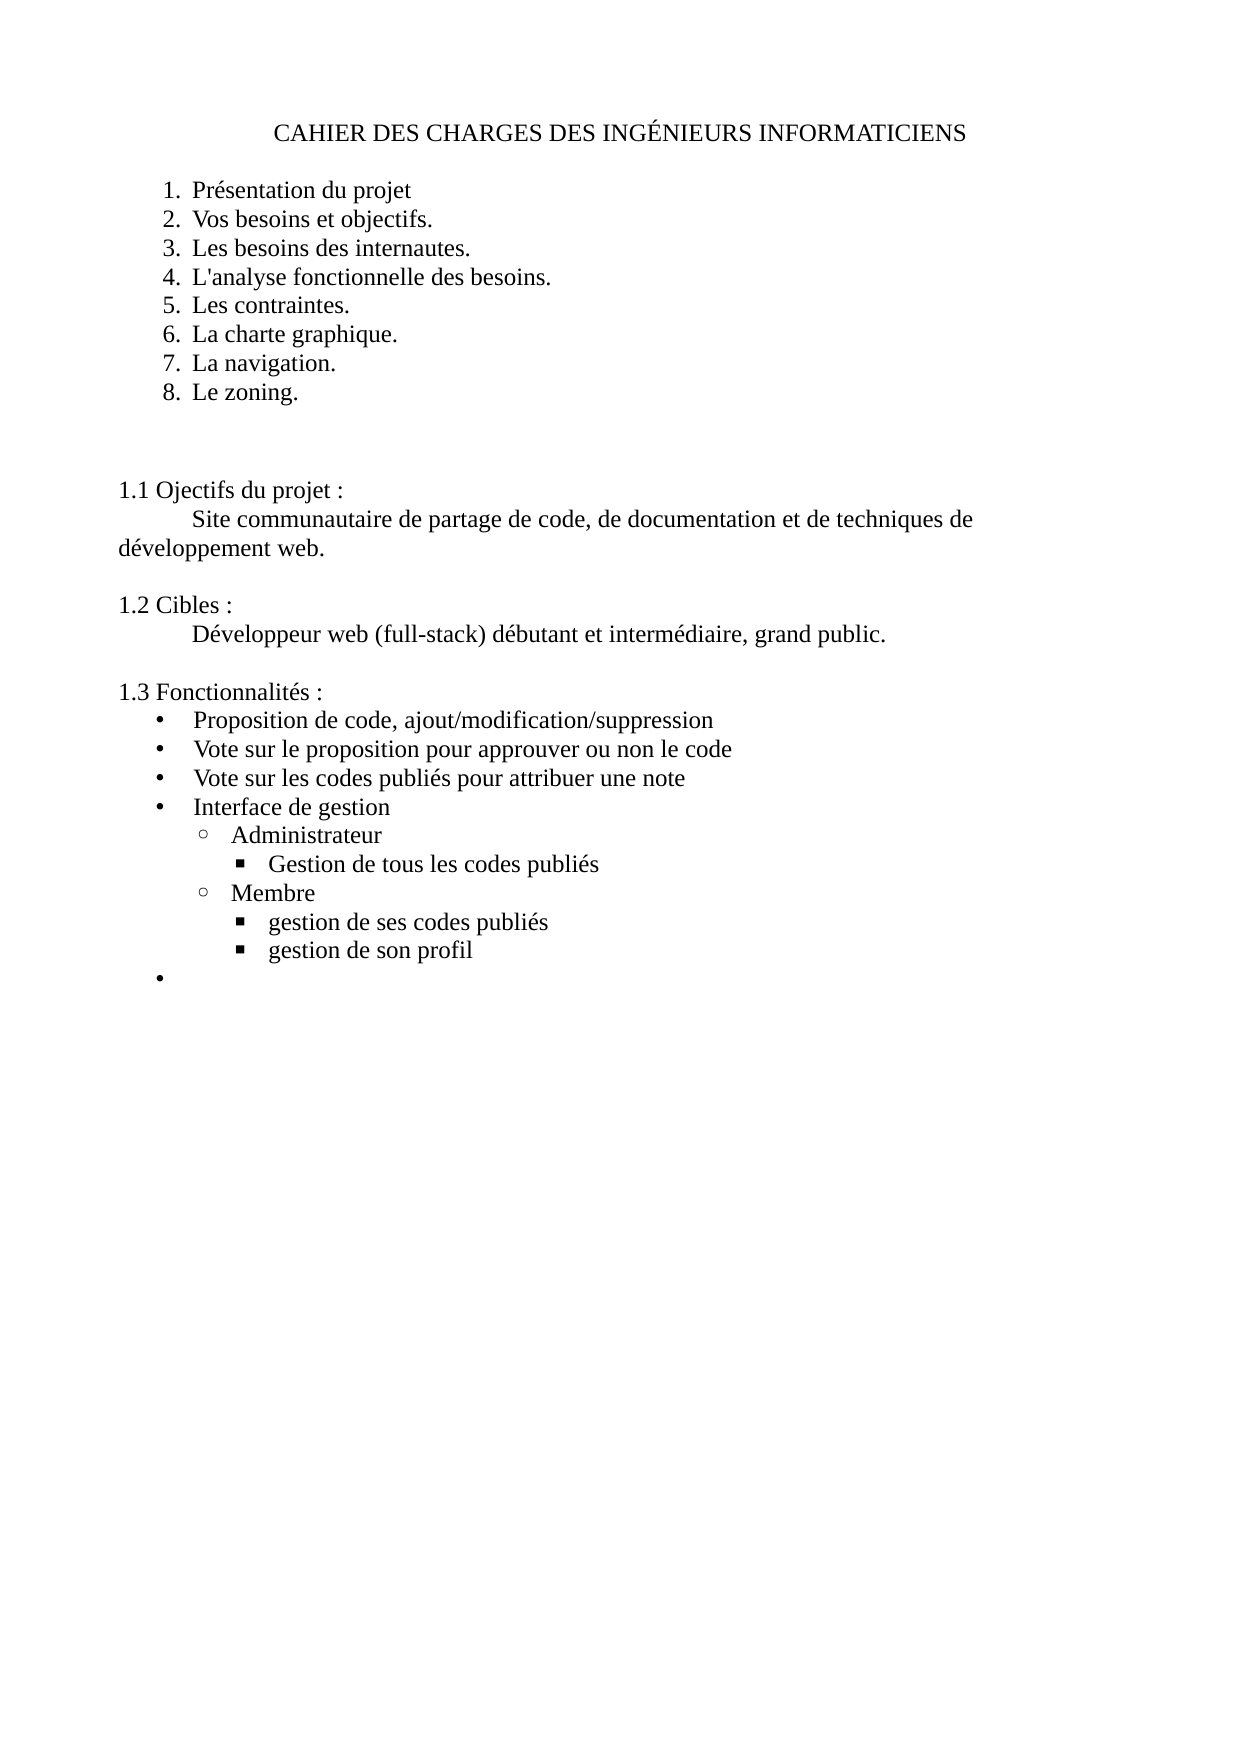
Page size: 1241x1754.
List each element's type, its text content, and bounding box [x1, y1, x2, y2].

list La charte graphique. [162, 319, 1122, 348]
list Vos besoins et objectifs. [162, 204, 1122, 233]
list gestion de son profil [231, 936, 1122, 964]
text Site communautaire de partage de code, de documentation et de techniques de développement web. [118, 504, 1122, 562]
text 1.1 Ojectifs du projet : [118, 476, 1122, 504]
text 1.2 Cibles : [118, 591, 1122, 619]
list Gestion de tous les codes publiés [231, 849, 1122, 878]
list Administrateur [193, 821, 1122, 849]
list L'analyse fonctionnelle des besoins. [162, 262, 1122, 291]
list Proposition de code, ajout/modification/suppression [156, 706, 1122, 734]
list Le zoning. [162, 377, 1122, 406]
list Les contraintes. [162, 291, 1122, 319]
list Vote sur le proposition pour approuver ou non le code [156, 734, 1122, 763]
list Présentation du projet [162, 176, 1122, 204]
list Membre [193, 878, 1122, 907]
text Développeur web (full-stack) débutant et intermédiaire, grand public. [118, 619, 1122, 648]
list Vote sur les codes publiés pour attribuer une note [156, 763, 1122, 792]
list Interface de gestion [156, 792, 1122, 821]
list gestion de ses codes publiés [231, 907, 1122, 936]
text CAHIER DES CHARGES DES INGÉNIEURS INFORMATICIENS [118, 118, 1122, 147]
text 1.3 Fonctionnalités : [118, 677, 1122, 706]
list La navigation. [162, 348, 1122, 377]
list Les besoins des internautes. [162, 233, 1122, 262]
